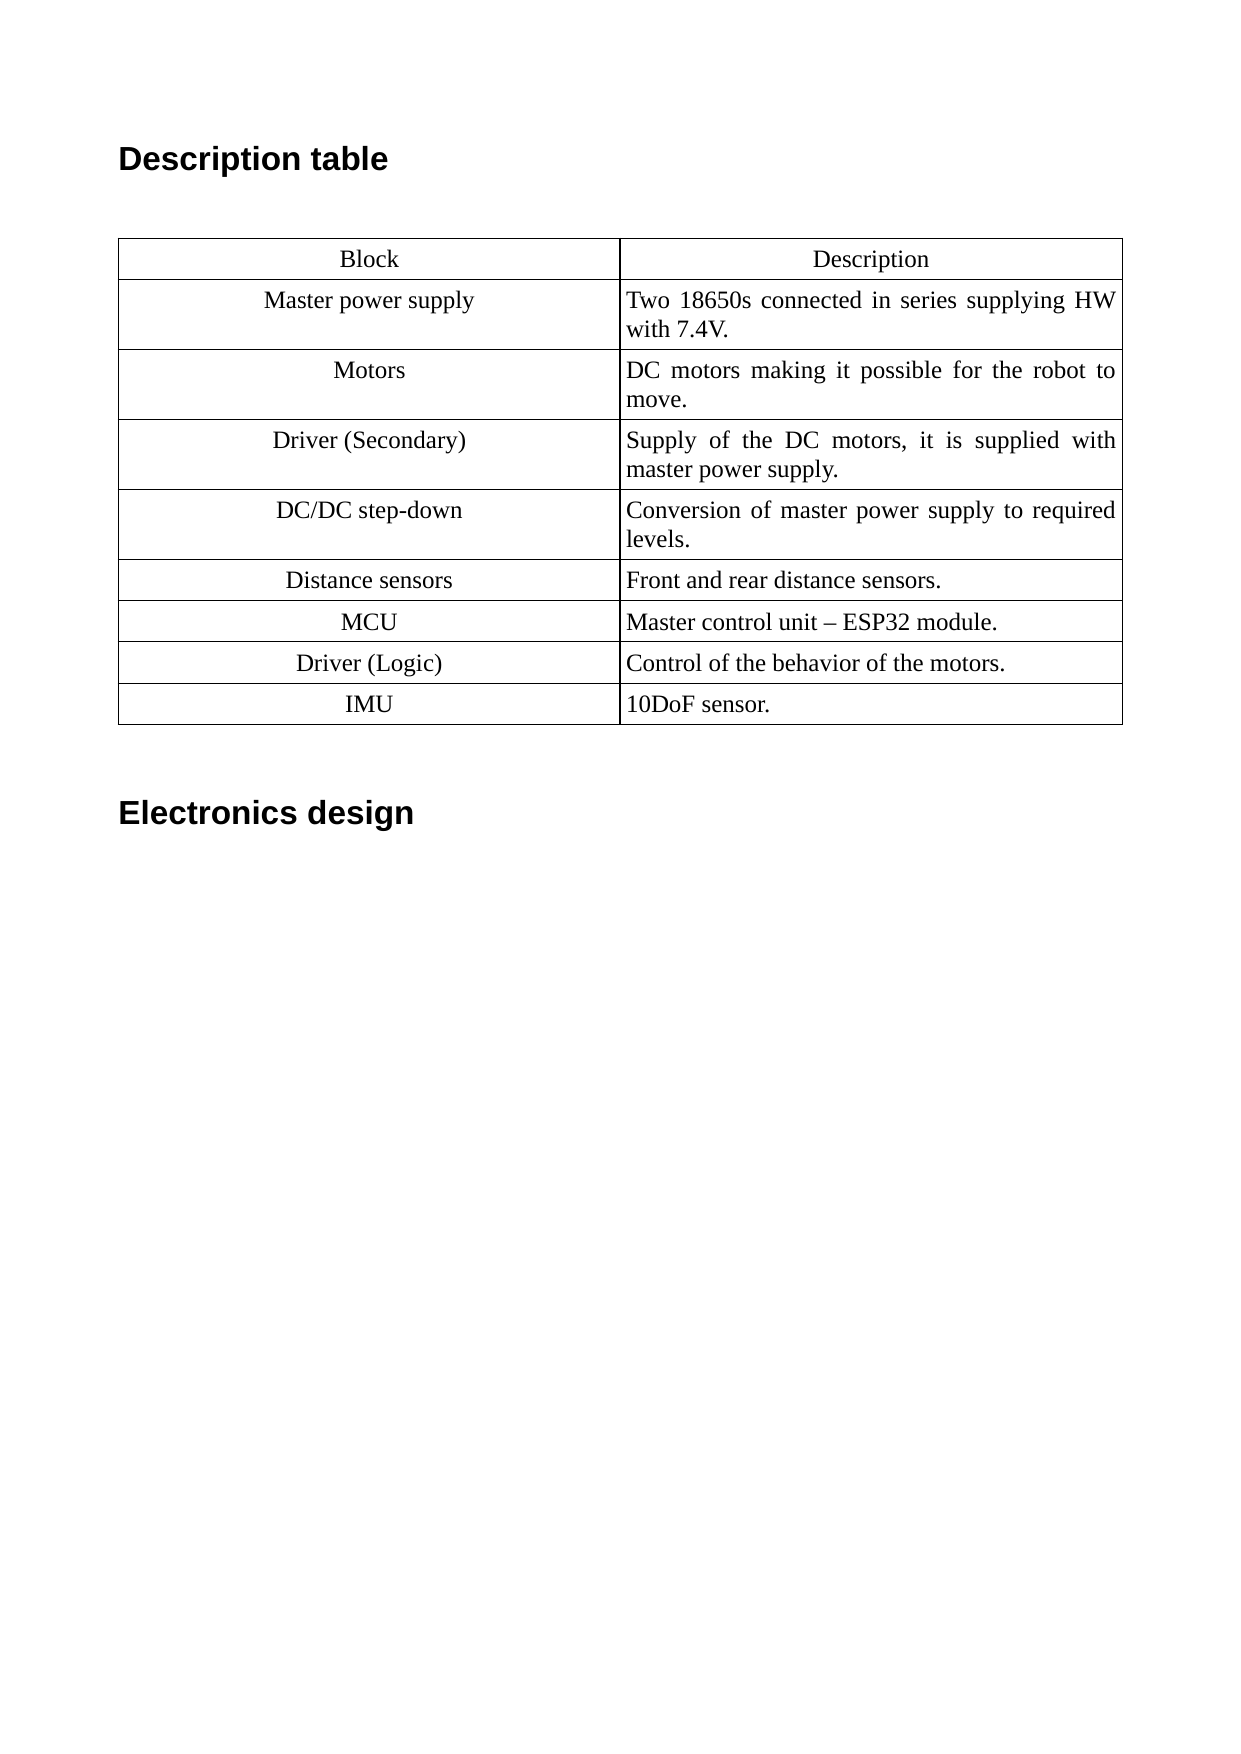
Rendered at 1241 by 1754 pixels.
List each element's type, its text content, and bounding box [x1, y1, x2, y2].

table_header Block [119, 239, 619, 279]
table_cell DC motors making it possible for the robot to move. [621, 350, 1122, 419]
table_cell Master power supply [119, 280, 619, 349]
table_cell Distance sensors [119, 560, 619, 600]
table_cell Supply of the DC motors, it is supplied with master power supply. [621, 420, 1122, 489]
table_cell Master control unit – ESP32 module. [621, 601, 1122, 641]
table_cell MCU [119, 601, 619, 641]
table_cell IMU [119, 684, 619, 724]
table_cell Front and rear distance sensors. [621, 560, 1122, 600]
subtitle Description table [118, 139, 1122, 177]
table_cell Motors [119, 350, 619, 419]
table_cell Two 18650s connected in series supplying HW with 7.4V. [621, 280, 1122, 349]
table_cell DC/DC step-down [119, 490, 619, 559]
table_cell Control of the behavior of the motors. [621, 642, 1122, 682]
subtitle Electronics design [118, 793, 1122, 832]
table_cell Conversion of master power supply to required levels. [621, 490, 1122, 559]
table_cell Driver (Logic) [119, 642, 619, 682]
table_cell 10DoF sensor. [621, 684, 1122, 724]
table_cell Driver (Secondary) [119, 420, 619, 489]
table_header Description [621, 239, 1122, 279]
